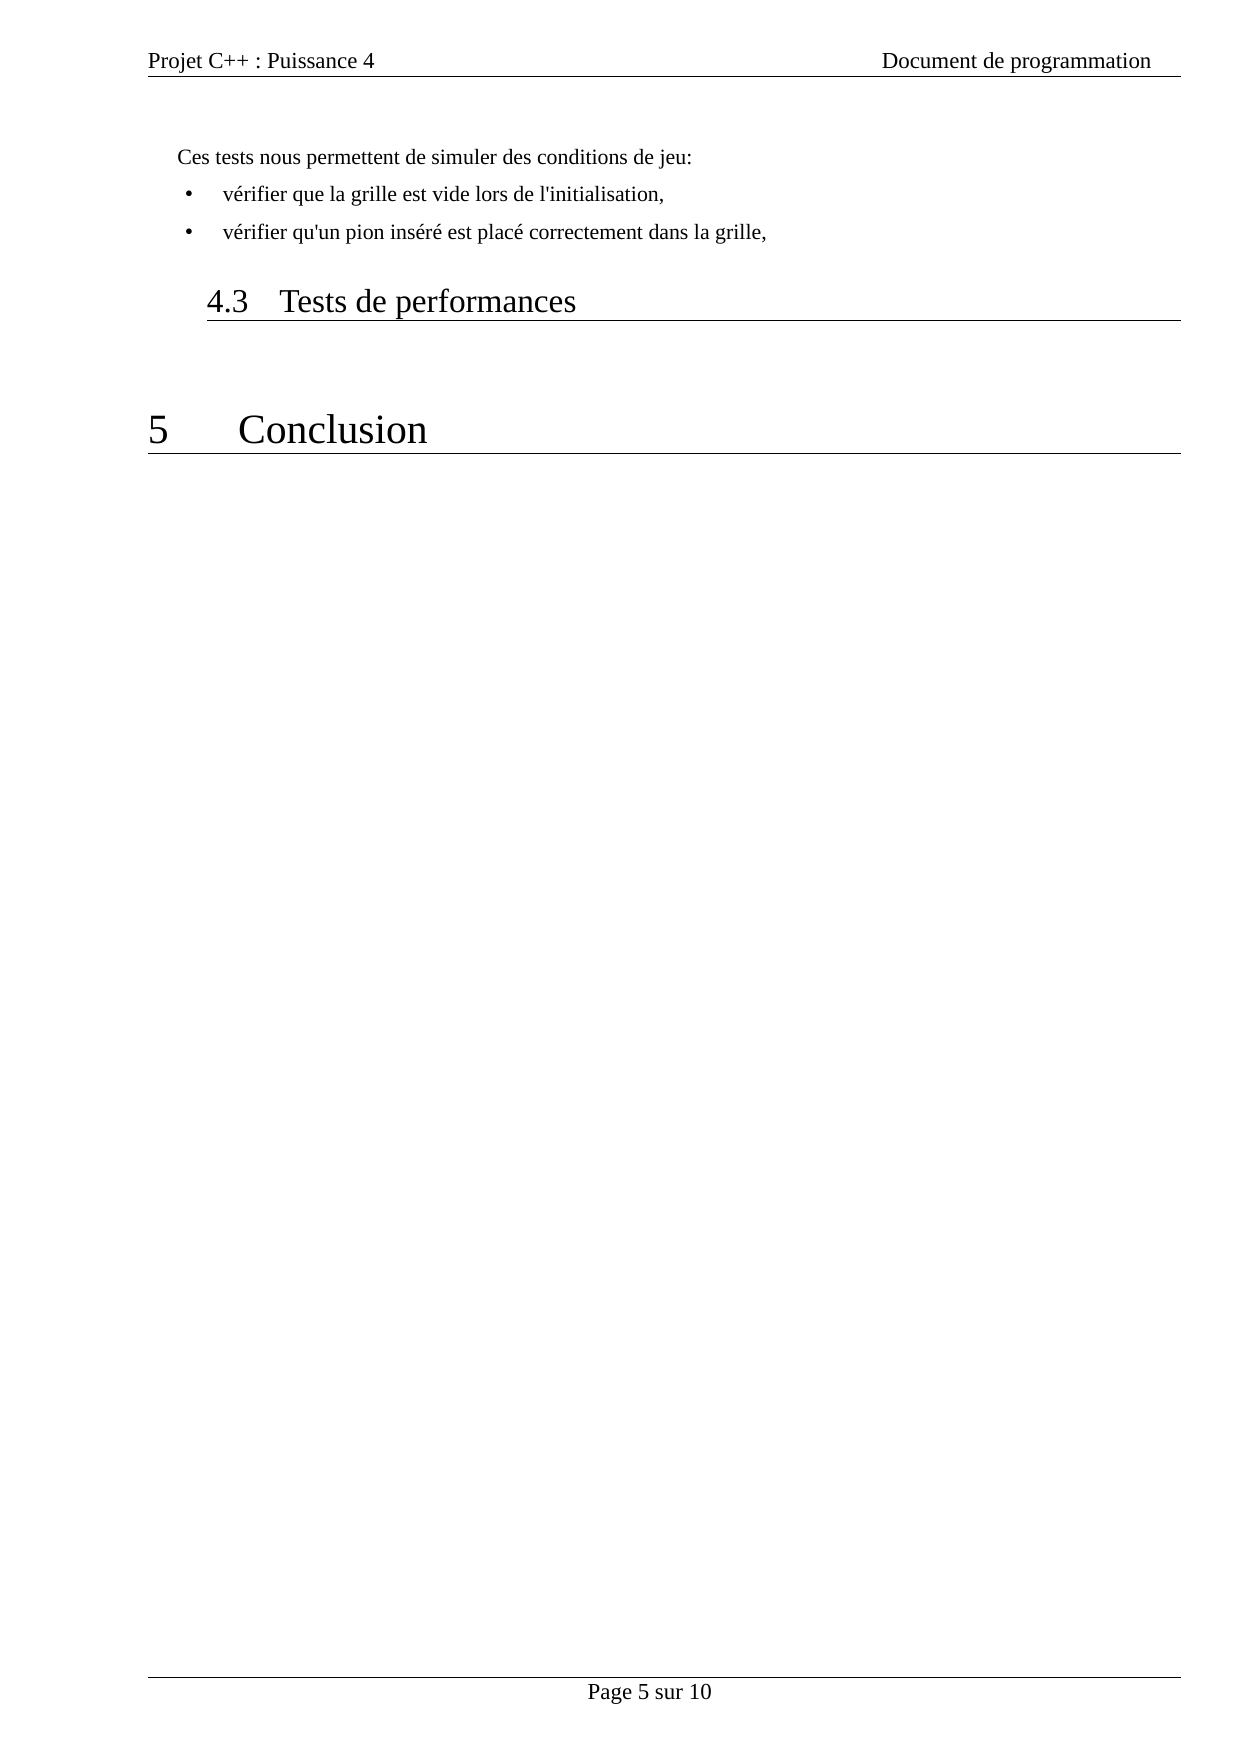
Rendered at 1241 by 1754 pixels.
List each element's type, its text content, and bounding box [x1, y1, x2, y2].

list vérifier qu'un pion inséré est placé correctement dans la grille, [185, 219, 1181, 244]
subtitle Conclusion [148, 405, 1181, 453]
list vérifier que la grille est vide lors de l'initialisation, [185, 181, 1181, 207]
subtitle Tests de performances [207, 281, 1181, 320]
text Ces tests nous permettent de simuler des conditions de jeu: [148, 144, 1181, 169]
